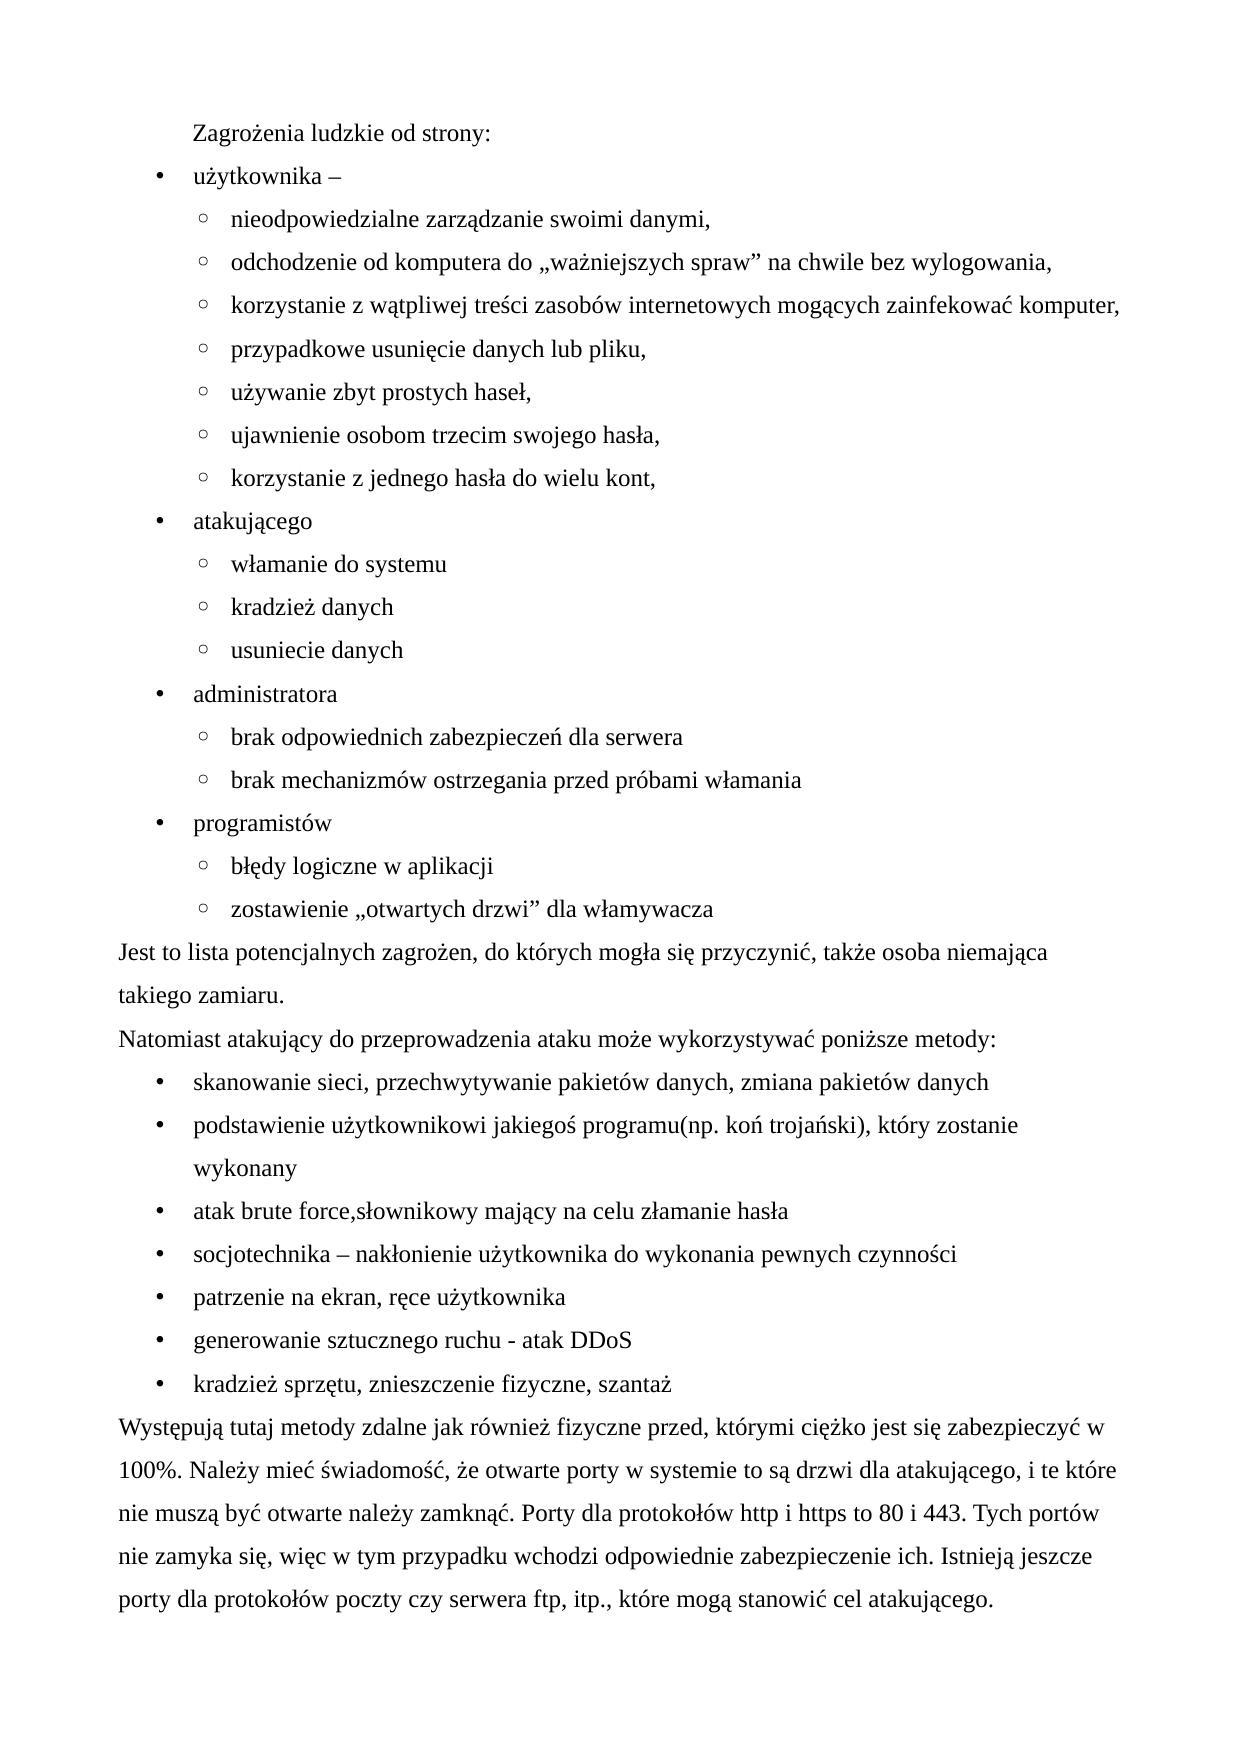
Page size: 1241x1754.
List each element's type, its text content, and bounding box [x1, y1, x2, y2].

list nieodpowiedzialne zarządzanie swoimi danymi, [193, 204, 1122, 233]
list podstawienie użytkownikowi jakiegoś programu(np. koń trojański), który zostanie wykonany [156, 1110, 1122, 1182]
list usuniecie danych [193, 636, 1122, 664]
list ujawnienie osobom trzecim swojego hasła, [193, 420, 1122, 449]
list brak odpowiednich zabezpieczeń dla serwera [193, 722, 1122, 751]
list korzystanie z jednego hasła do wielu kont, [193, 463, 1122, 492]
text Zagrożenia ludzkie od strony: [118, 118, 1122, 147]
list atakującego [156, 506, 1122, 535]
list programistów [156, 808, 1122, 837]
list socjotechnika – nakłonienie użytkownika do wykonania pewnych czynności [156, 1239, 1122, 1268]
list korzystanie z wątpliwej treści zasobów internetowych mogących zainfekować komputer, [193, 291, 1122, 319]
list skanowanie sieci, przechwytywanie pakietów danych, zmiana pakietów danych [156, 1067, 1122, 1096]
list włamanie do systemu [193, 549, 1122, 578]
text Występują tutaj metody zdalne jak również fizyczne przed, którymi ciężko jest się zabezpieczyć w 100%. Należy mieć świadomość, że otwarte porty w systemie to są drzwi dla atakującego, i te które nie muszą być otwarte należy zamknąć. Porty dla protokołów http i https to 80 i 443. Tych portów nie zamyka się, więc w tym przypadku wchodzi odpowiednie zabezpieczenie ich. Istnieją jeszcze porty dla protokołów poczty czy serwera ftp, itp., które mogą stanowić cel atakującego. [118, 1412, 1122, 1613]
list atak brute force,słownikowy mający na celu złamanie hasła [156, 1196, 1122, 1225]
list przypadkowe usunięcie danych lub pliku, [193, 334, 1122, 362]
list patrzenie na ekran, ręce użytkownika [156, 1282, 1122, 1311]
list brak mechanizmów ostrzegania przed próbami włamania [193, 765, 1122, 794]
list kradzież sprzętu, znieszczenie fizyczne, szantaż [156, 1369, 1122, 1397]
list błędy logiczne w aplikacji [193, 851, 1122, 880]
list generowanie sztucznego ruchu - atak DDoS [156, 1326, 1122, 1354]
text Jest to lista potencjalnych zagrożen, do których mogła się przyczynić, także osoba niemająca takiego zamiaru. [118, 937, 1122, 1009]
list odchodzenie od komputera do „ważniejszych spraw” na chwile bez wylogowania, [193, 247, 1122, 276]
list kradzież danych [193, 592, 1122, 621]
list używanie zbyt prostych haseł, [193, 377, 1122, 406]
text Natomiast atakujący do przeprowadzenia ataku może wykorzystywać poniższe metody: [118, 1024, 1122, 1052]
list zostawienie „otwartych drzwi” dla włamywacza [193, 894, 1122, 923]
list administratora [156, 679, 1122, 707]
list użytkownika – [156, 161, 1122, 190]
